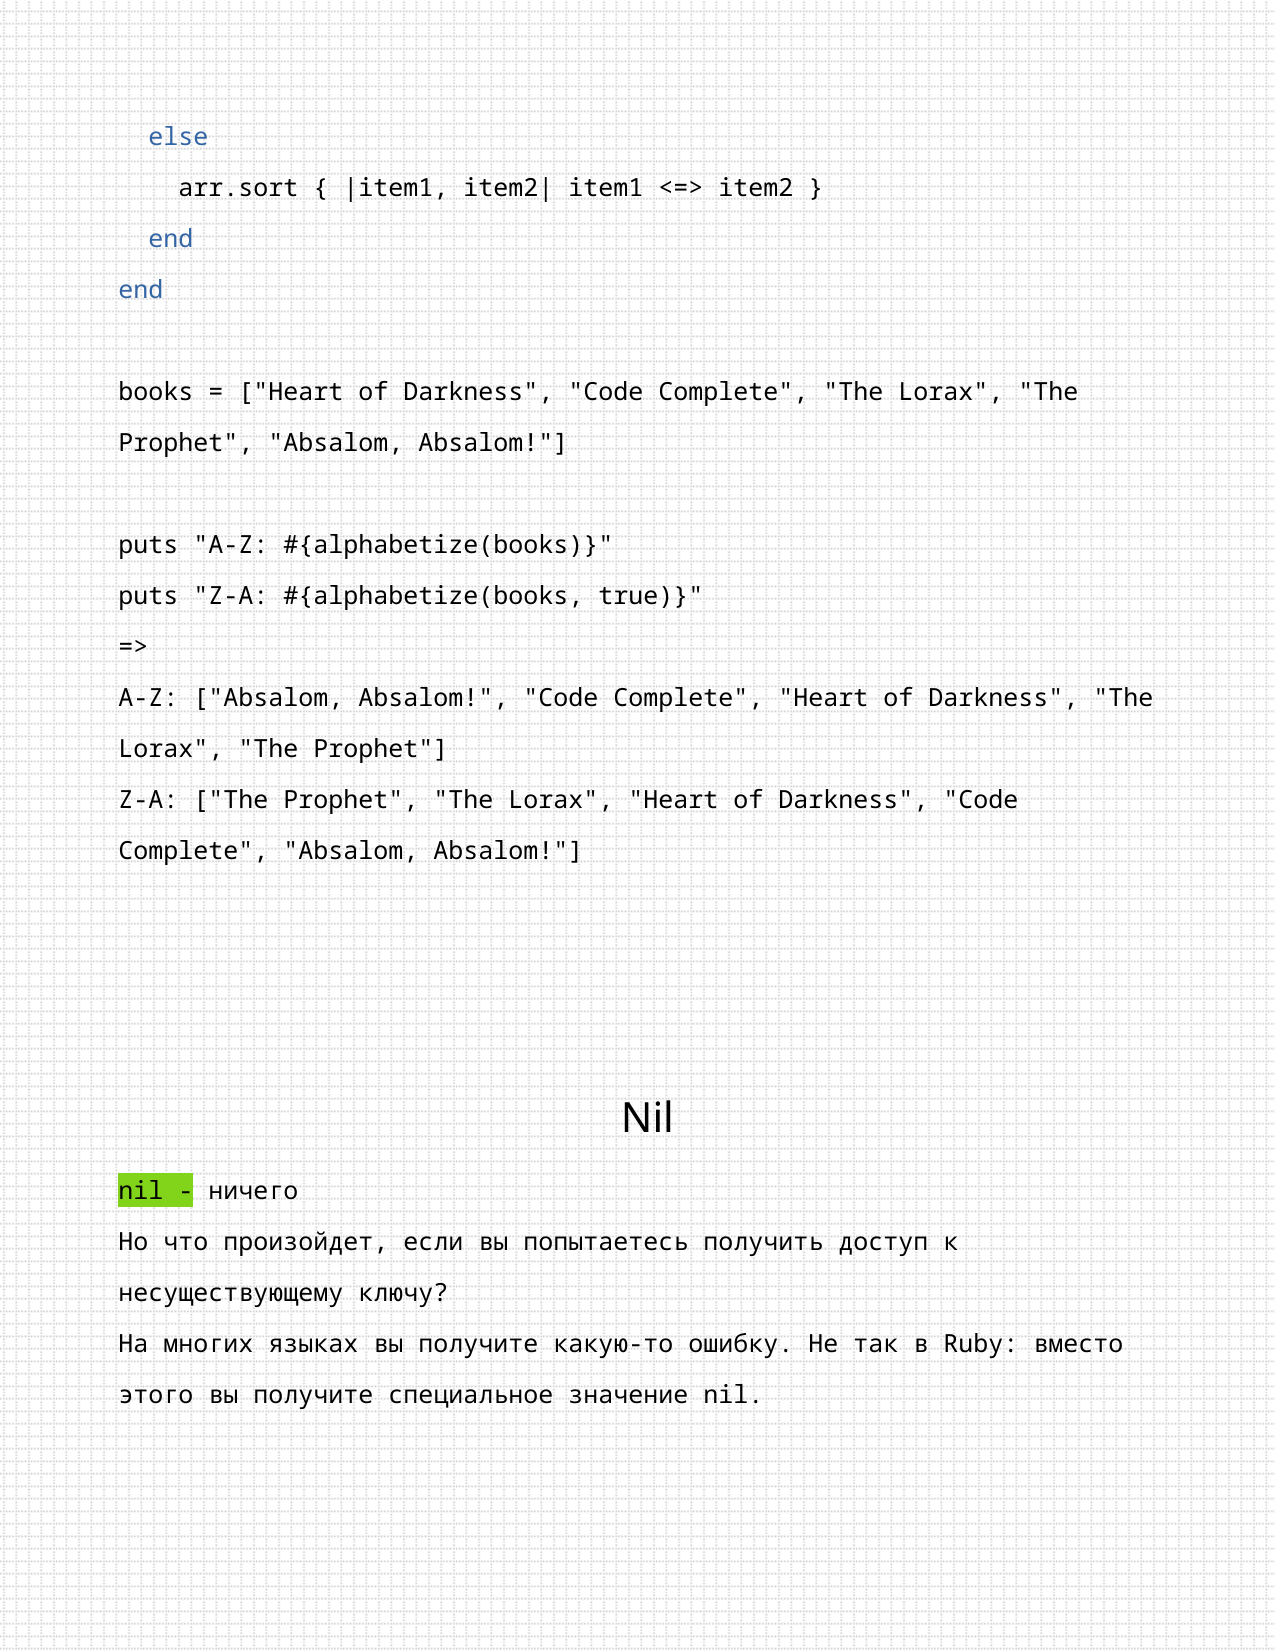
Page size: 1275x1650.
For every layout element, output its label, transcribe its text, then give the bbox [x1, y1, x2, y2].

text else [118, 118, 1176, 152]
text Z-A: ["The Prophet", "The Lorax", "Heart of Darkness", "Code Complete", "Absalom, Absalom!"] [118, 782, 1176, 867]
text A-Z: ["Absalom, Absalom!", "Code Complete", "Heart of Darkness", "The Lorax", "The Prophet"] [118, 679, 1176, 765]
picture [0, 0, 1275, 1650]
text Nil [118, 1088, 1176, 1145]
text end [118, 220, 1176, 254]
text puts "A-Z: #{alphabetize(books)}" [118, 526, 1176, 561]
text end [118, 271, 1176, 305]
text puts "Z-A: #{alphabetize(books, true)}" [118, 577, 1176, 612]
text Но что произойдет, если вы попытаетесь получить доступ к несуществующему ключу? [118, 1224, 1176, 1309]
text arr.sort { |item1, item2| item1 <=> item2 } [118, 169, 1176, 203]
text На многих языках вы получите какую-то ошибку. Не так в Ruby: вместо этого вы получите специальное значение nil. [118, 1326, 1176, 1411]
text => [118, 628, 1176, 663]
text books = ["Heart of Darkness", "Code Complete", "The Lorax", "The Prophet", "Absalom, Absalom!"] [118, 373, 1176, 458]
text nil - ничего [118, 1173, 1176, 1207]
